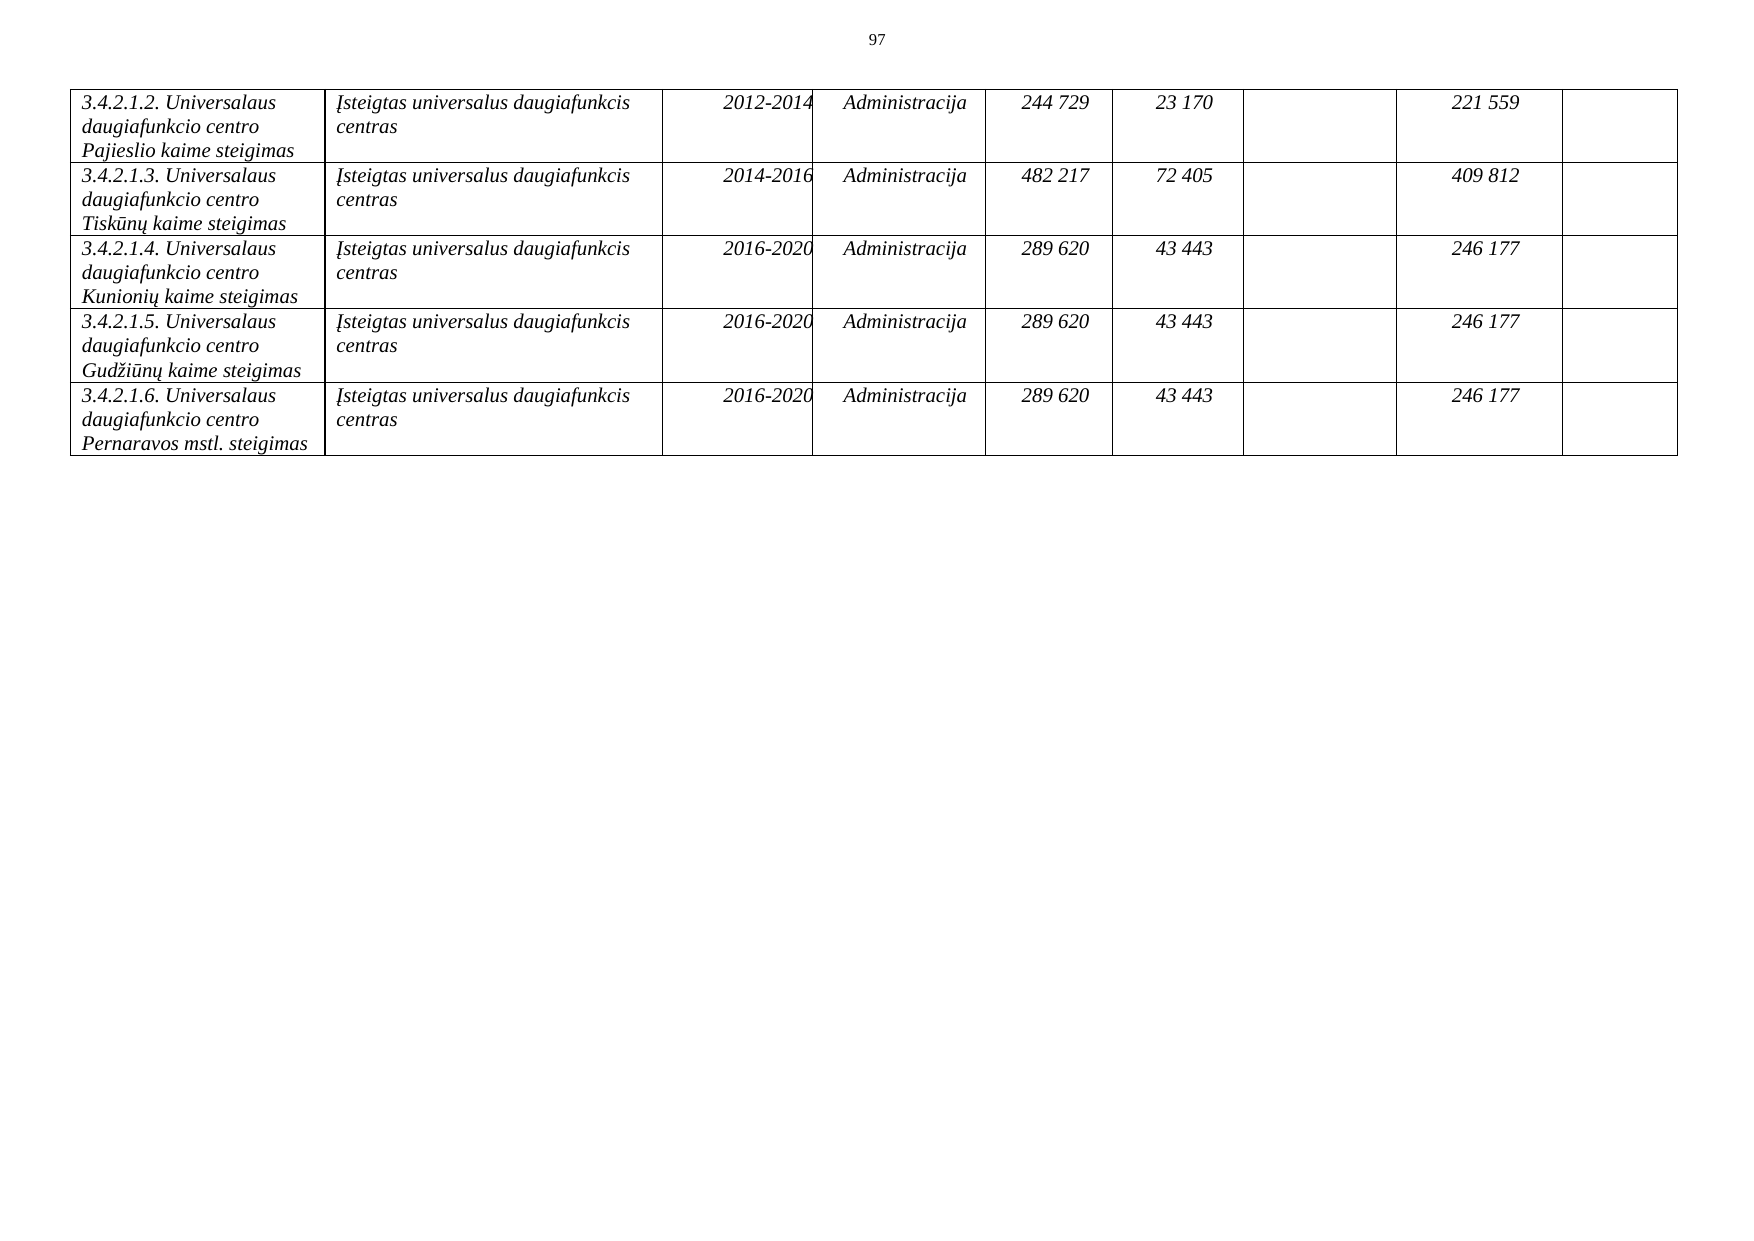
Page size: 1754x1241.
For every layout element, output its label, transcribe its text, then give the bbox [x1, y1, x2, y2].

table_cell Įsteigtas universalus daugiafunkcis centras [326, 236, 662, 308]
table_cell 2012-2014 [663, 90, 812, 162]
table_cell [1563, 236, 1677, 308]
table_cell 221 559 [1397, 90, 1562, 162]
table_cell [1563, 309, 1677, 382]
table_cell [1563, 90, 1677, 162]
table_cell Administracija [813, 163, 985, 235]
table_cell 246 177 [1397, 236, 1562, 308]
table_cell Įsteigtas universalus daugiafunkcis centras [326, 309, 662, 382]
table_cell 43 443 [1113, 309, 1243, 382]
table_cell 72 405 [1113, 163, 1243, 235]
table_cell 2016-2020 [663, 383, 812, 455]
table_cell 2014-2016 [663, 163, 812, 235]
table_cell 289 620 [986, 236, 1112, 308]
table_cell [1563, 163, 1677, 235]
table_cell 3.4.2.1.6. Universalaus daugiafunkcio centro Pernaravos mstl. steigimas [71, 383, 324, 455]
table_cell [1244, 309, 1396, 382]
table_cell Įsteigtas universalus daugiafunkcis centras [326, 383, 662, 455]
table_cell 3.4.2.1.4. Universalaus daugiafunkcio centro Kunionių kaime steigimas [71, 236, 324, 308]
table_cell [1244, 163, 1396, 235]
table_cell [1244, 90, 1396, 162]
table_cell Administracija [813, 309, 985, 382]
table_cell Administracija [813, 236, 985, 308]
table_cell [1563, 383, 1677, 455]
table_cell 244 729 [986, 90, 1112, 162]
table_cell 246 177 [1397, 309, 1562, 382]
table_cell Įsteigtas universalus daugiafunkcis centras [326, 163, 662, 235]
table_cell Administracija [813, 90, 985, 162]
table_cell 3.4.2.1.2. Universalaus daugiafunkcio centro Pajieslio kaime steigimas [71, 90, 324, 162]
table_cell 246 177 [1397, 383, 1562, 455]
table_cell 289 620 [986, 383, 1112, 455]
table_cell 289 620 [986, 309, 1112, 382]
table_cell 2016-2020 [663, 236, 812, 308]
table_cell [1244, 236, 1396, 308]
table_cell Administracija [813, 383, 985, 455]
table_cell Įsteigtas universalus daugiafunkcis centras [326, 90, 662, 162]
table_cell [1244, 383, 1396, 455]
table_cell 23 170 [1113, 90, 1243, 162]
table_cell 482 217 [986, 163, 1112, 235]
table_cell 3.4.2.1.5. Universalaus daugiafunkcio centro Gudžiūnų kaime steigimas [71, 309, 324, 382]
table_cell 409 812 [1397, 163, 1562, 235]
table_cell 3.4.2.1.3. Universalaus daugiafunkcio centro Tiskūnų kaime steigimas [71, 163, 324, 235]
table_cell 43 443 [1113, 236, 1243, 308]
table_cell 2016-2020 [663, 309, 812, 382]
table_cell 43 443 [1113, 383, 1243, 455]
